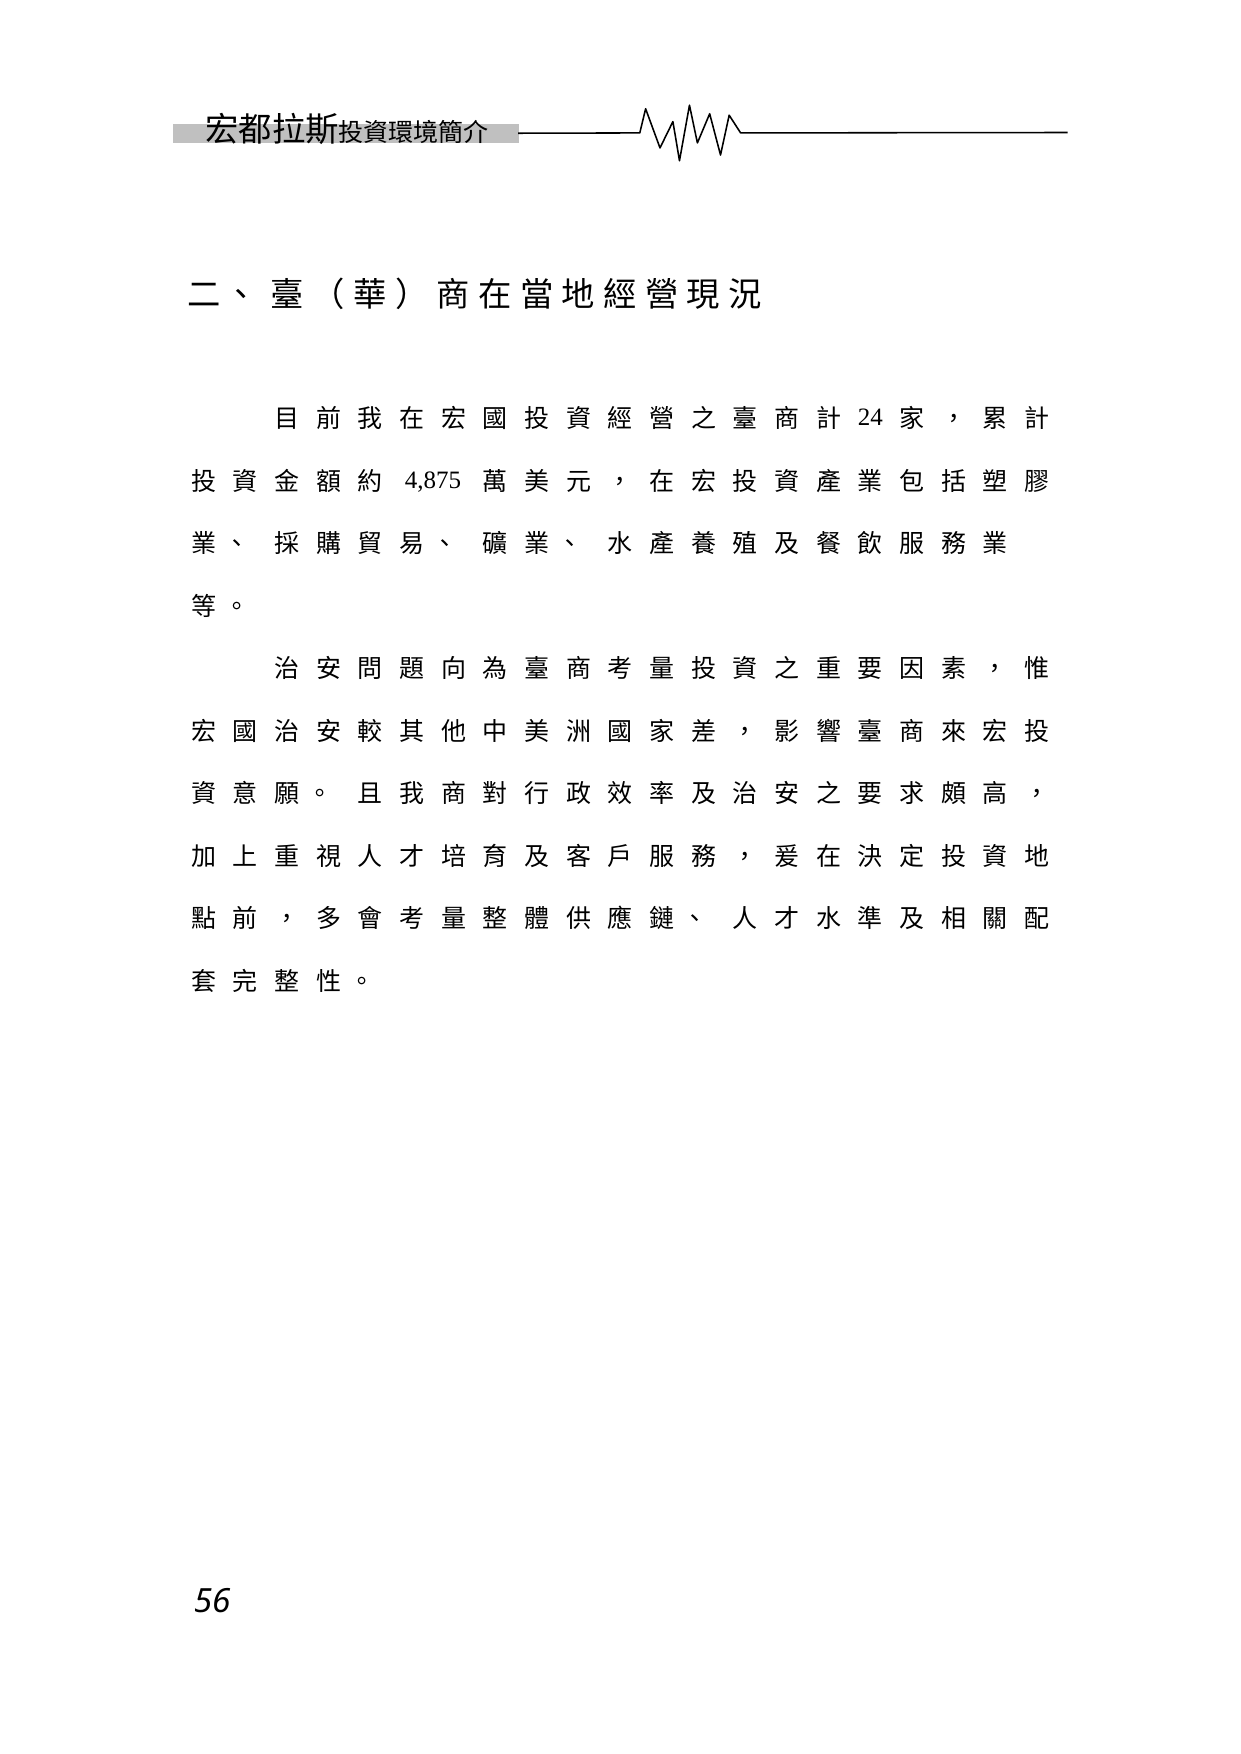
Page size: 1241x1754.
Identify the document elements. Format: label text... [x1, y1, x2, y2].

text 治安問題向為臺商考量投資之重要因素，惟宏國治安較其他中美洲國家差，影響臺商來宏投資意願。且我商對行政效率及治安之要求頗高，加上重視人才培育及客戶服務，爰在決定投資地點前，多會考量整體供應鏈、人才水準及相關配套完整性。 [183, 625, 1058, 1000]
text 二、臺（華）商在當地經營現況 [183, 250, 1058, 313]
text 目前我在宏國投資經營之臺商計24家，累計投資金額約4,875萬美元，在宏投資產業包括塑膠業、採購貿易、礦業、水產養殖及餐飲服務業等。 [183, 375, 1058, 625]
